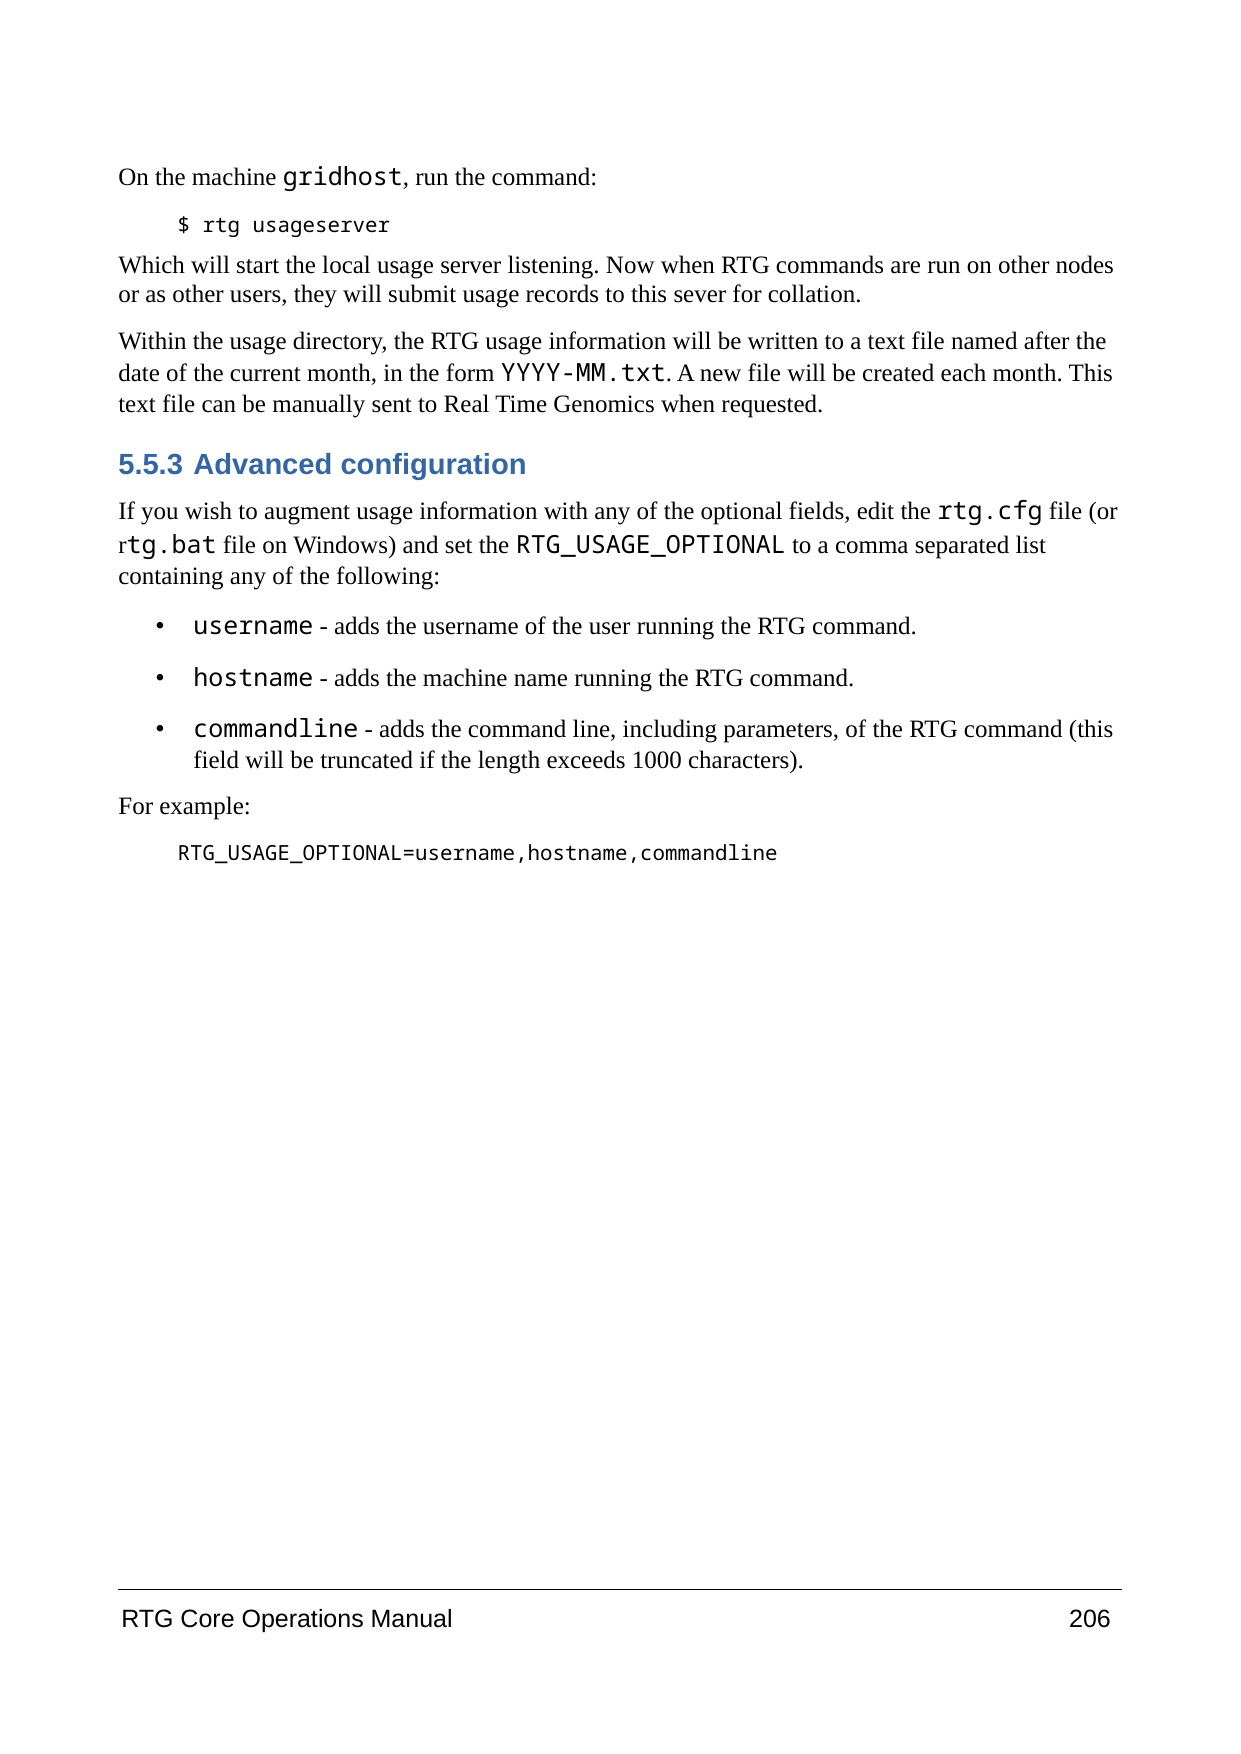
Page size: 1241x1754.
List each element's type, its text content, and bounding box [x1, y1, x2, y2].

list username - adds the username of the user running the RTG command. [156, 607, 1122, 641]
text On the machine gridhost, run the command: [118, 159, 1122, 193]
text If you wish to augment usage information with any of the optional fields, edit the rtg.cfg file (or rtg.bat file on Windows) and set the RTG_USAGE_OPTIONAL to a comma separated list containing any of the following: [118, 493, 1122, 590]
text For example: [118, 791, 1122, 820]
text Which will start the local usage server listening. Now when RTG commands are run on other nodes or as other users, they will submit usage records to this sever for collation. [118, 251, 1122, 308]
list commandline - adds the command line, including parameters, of the RTG command (this field will be truncated if the length exceeds 1000 characters). [156, 711, 1122, 774]
text RTG_USAGE_OPTIONAL=username,hostname,commandline [177, 838, 1122, 866]
text Within the usage directory, the RTG usage information will be written to a text file named after the date of the current month, in the form YYYY-MM.txt. A new file will be created each month. This text file can be manually sent to Real Time Genomics when requested. [118, 326, 1122, 417]
list hostname - adds the machine name running the RTG command. [156, 659, 1122, 693]
text $ rtg usageserver [177, 210, 1122, 239]
subtitle Advanced configuration [118, 447, 1122, 480]
